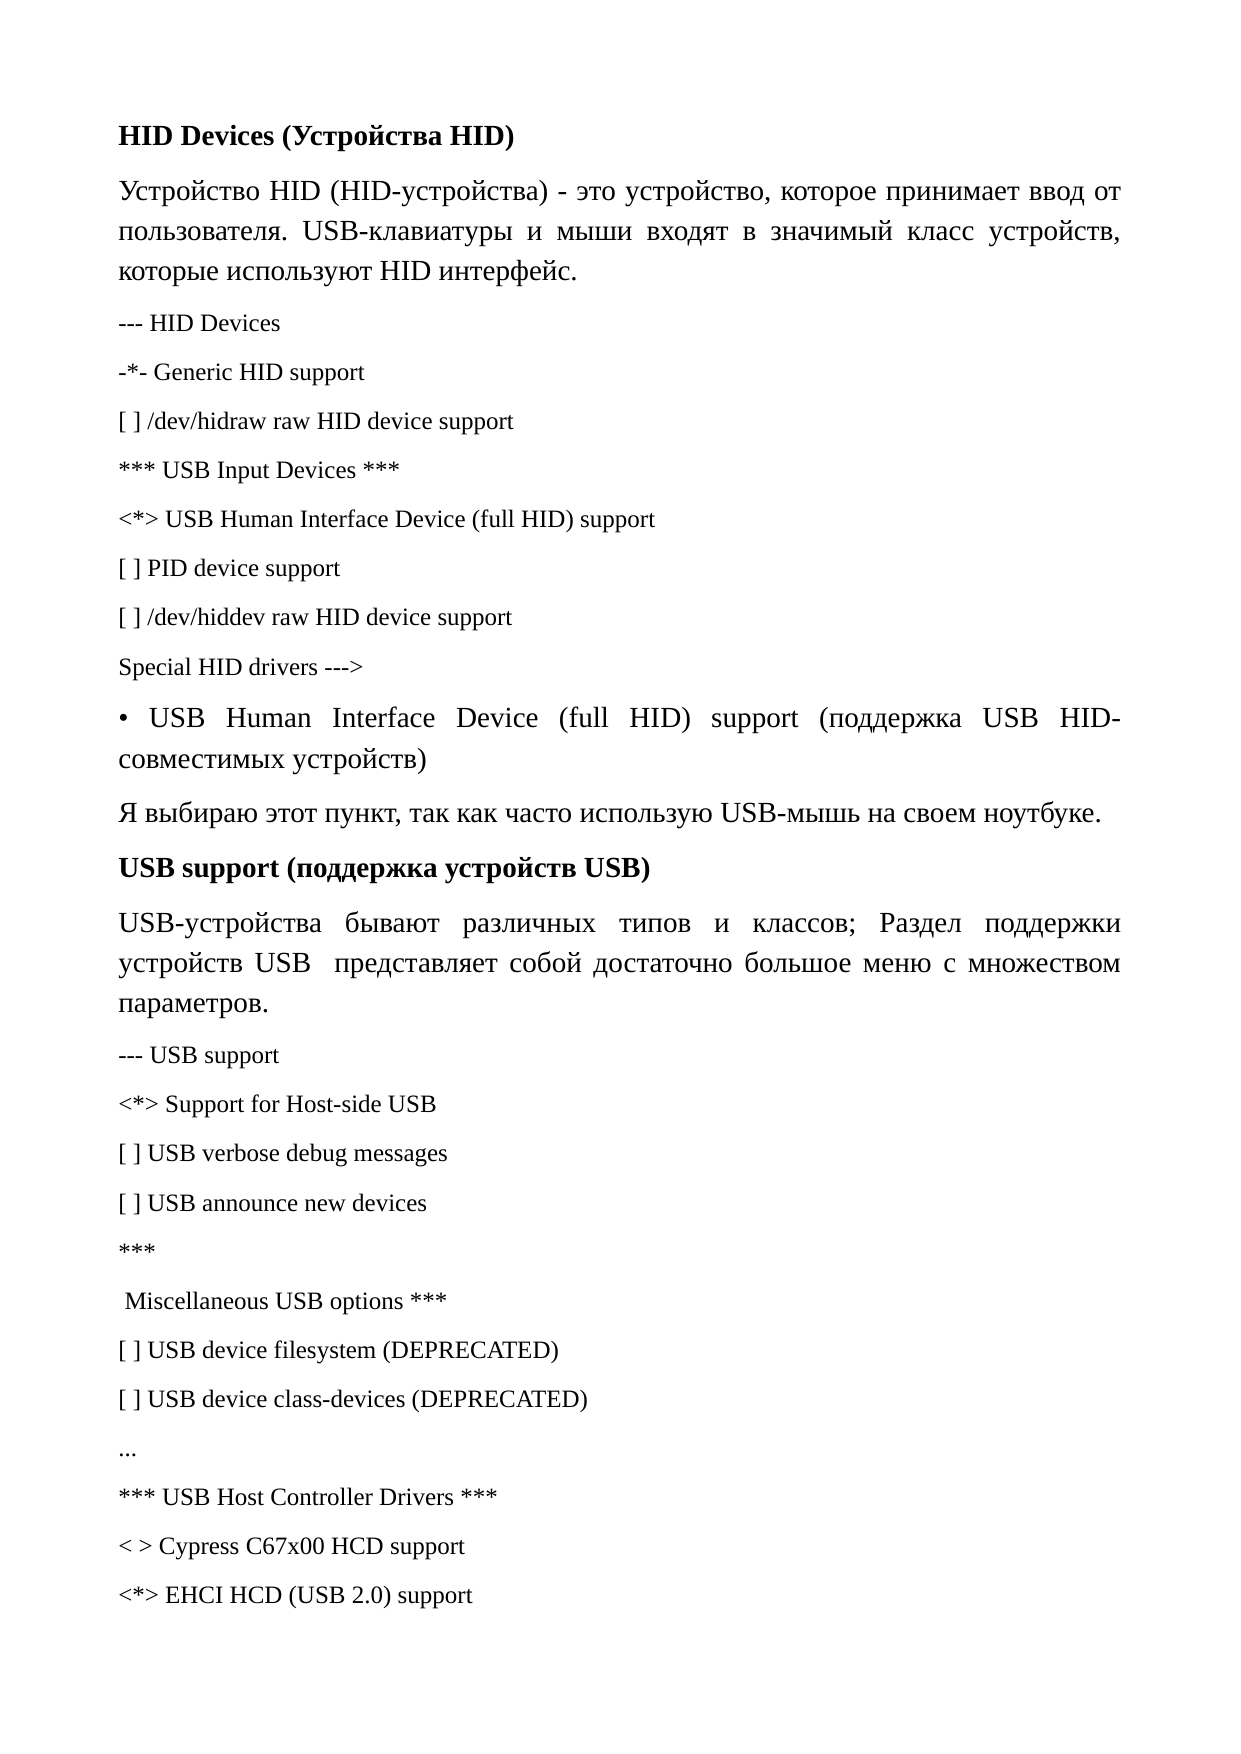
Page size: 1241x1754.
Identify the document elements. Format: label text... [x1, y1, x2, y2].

text [ ] USB device class-devices (DEPRECATED) [118, 1384, 1122, 1413]
text Special HID drivers ---> [118, 652, 1122, 680]
text [ ] PID device support [118, 553, 1122, 582]
text <*> Support for Host-side USB [118, 1089, 1122, 1118]
text • USB Human Interface Device (full HID) support (поддержка USB HID-совместимых устройств) [118, 701, 1122, 774]
text <*> EHCI HCD (USB 2.0) support [118, 1580, 1122, 1609]
text *** USB Input Devices *** [118, 455, 1122, 484]
text [ ] USB device filesystem (DEPRECATED) [118, 1335, 1122, 1363]
text [ ] /dev/hiddev raw HID device support [118, 602, 1122, 631]
text Я выбираю этот пункт, так как часто использую USB-мышь на своем ноутбуке. [118, 796, 1122, 829]
text [ ] USB verbose debug messages [118, 1138, 1122, 1167]
text < > Cypress C67x00 HCD support [118, 1531, 1122, 1560]
text Miscellaneous USB options *** [118, 1286, 1122, 1314]
text *** [118, 1237, 1122, 1265]
text -*- Generic HID support [118, 357, 1122, 386]
text --- USB support [118, 1040, 1122, 1069]
text USB-устройства бывают различных типов и классов; Раздел поддержки устройств USB представляет собой достаточно большое меню с множеством параметров. [118, 905, 1122, 1019]
text [ ] USB announce new devices [118, 1188, 1122, 1216]
text [ ] /dev/hidraw raw HID device support [118, 406, 1122, 435]
text USB support (поддержка устройств USB) [118, 850, 1122, 884]
text *** USB Host Controller Drivers *** [118, 1482, 1122, 1511]
text HID Devices (Устройства HID) [118, 118, 1122, 152]
text <*> USB Human Interface Device (full HID) support [118, 504, 1122, 533]
text --- HID Devices [118, 308, 1122, 337]
text Устройство HID (HID-устройства) - это устройство, которое принимает ввод от пользователя. USB-клавиатуры и мыши входят в значимый класс устройств, которые используют HID интерфейс. [118, 173, 1122, 287]
text ... [118, 1433, 1122, 1462]
